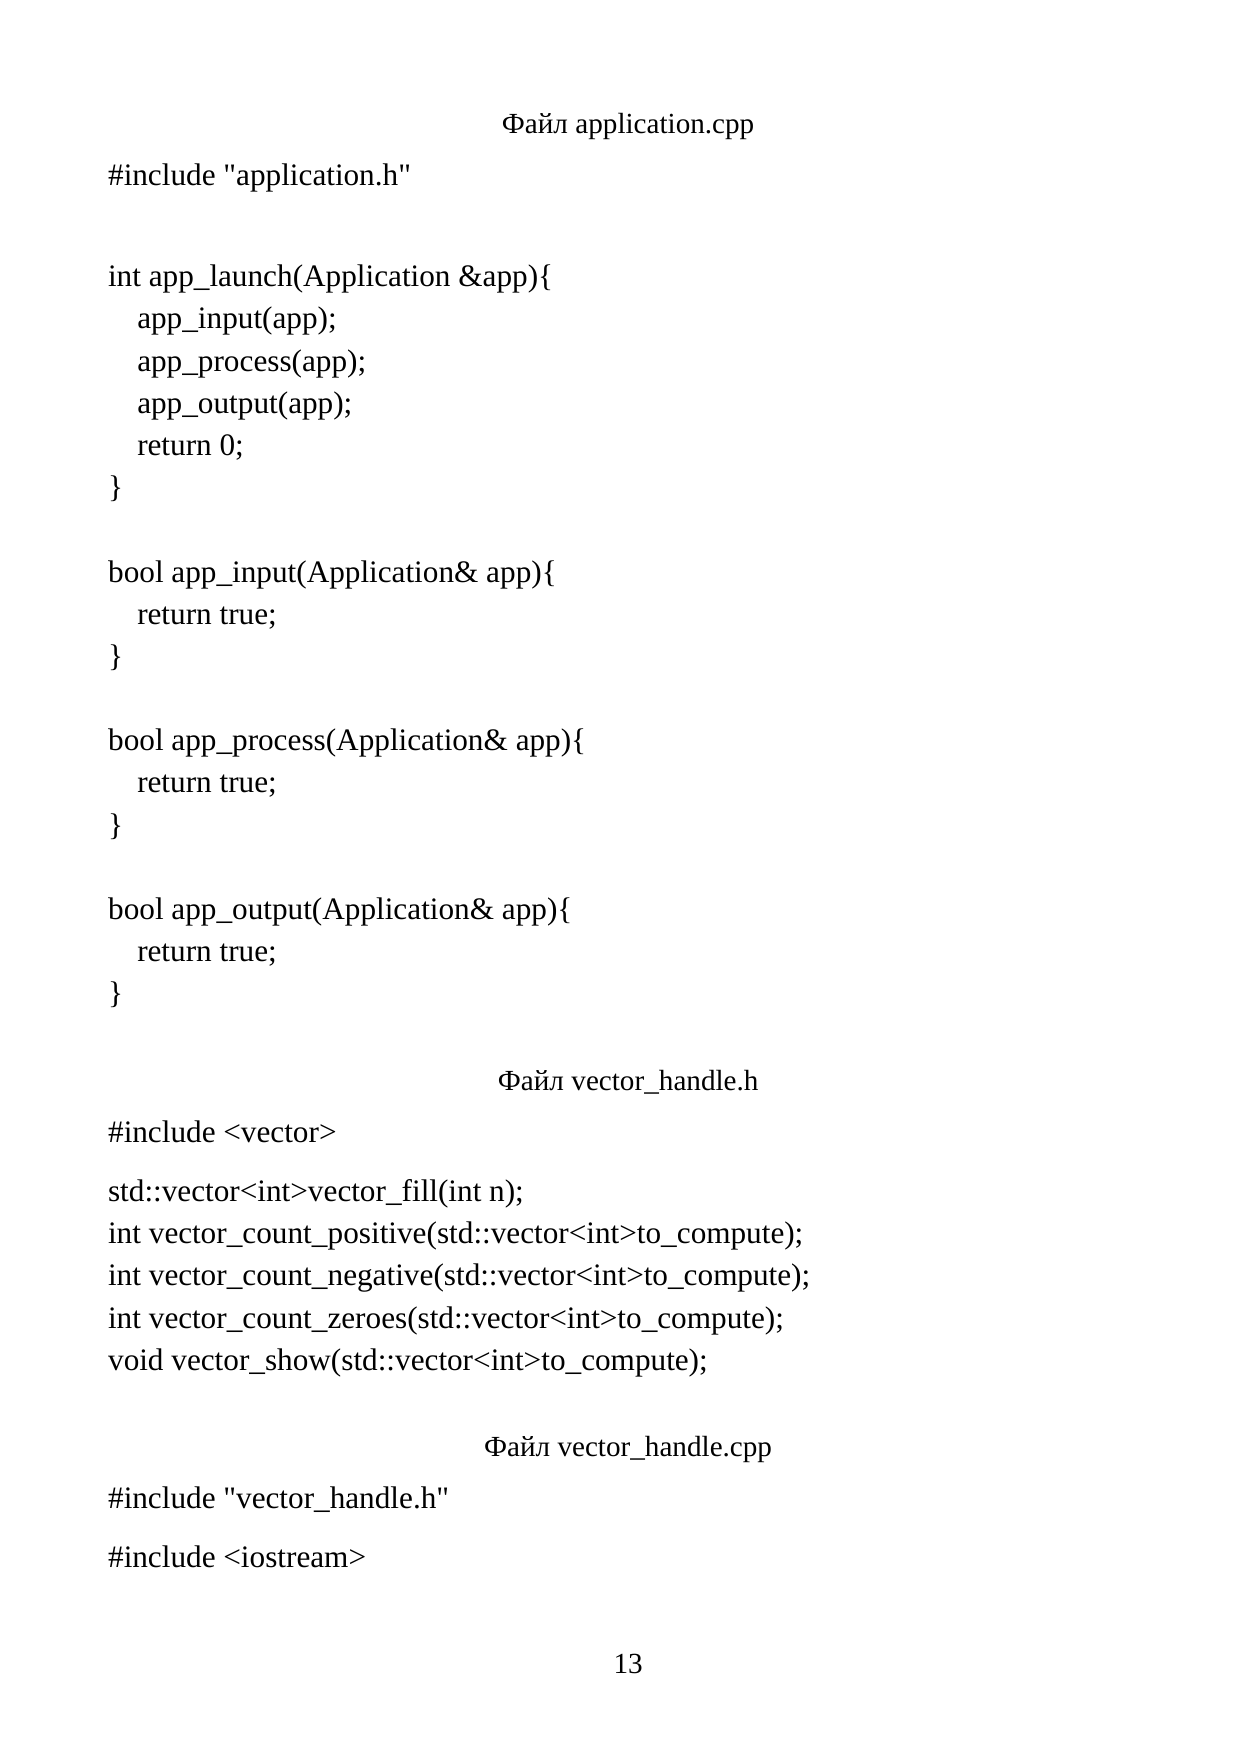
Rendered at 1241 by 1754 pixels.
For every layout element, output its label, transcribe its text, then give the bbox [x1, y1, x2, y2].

text int vector_count_positive(std::vector<int>to_compute); [108, 1208, 1148, 1250]
text bool app_process(Application& app){ [108, 715, 1148, 757]
text bool app_input(Application& app){ [108, 547, 1148, 589]
text Файл vector_handle.h [108, 1063, 1148, 1097]
text std::vector<int>vector_fill(int n); [108, 1166, 1148, 1208]
text return true; [108, 926, 1148, 968]
text int vector_count_zeroes(std::vector<int>to_compute); [108, 1293, 1148, 1335]
text #include <vector> [108, 1113, 1148, 1149]
text #include "application.h" [108, 156, 1148, 192]
text #include <iostream> [108, 1532, 1148, 1574]
text bool app_output(Application& app){ [108, 884, 1148, 926]
text } [108, 631, 1148, 673]
text } [108, 800, 1148, 842]
text app_input(app); [108, 293, 1148, 336]
text return 0; [108, 420, 1148, 462]
text } [108, 968, 1148, 1011]
text #include "vector_handle.h" [108, 1480, 1148, 1516]
text void vector_show(std::vector<int>to_compute); [108, 1335, 1148, 1377]
text int vector_count_negative(std::vector<int>to_compute); [108, 1250, 1148, 1293]
text int app_launch(Application &app){ [108, 251, 1148, 293]
text app_output(app); [108, 378, 1148, 420]
text app_process(app); [108, 336, 1148, 378]
text return true; [108, 589, 1148, 631]
text Файл application.cpp [108, 106, 1148, 140]
text return true; [108, 757, 1148, 800]
text Файл vector_handle.cpp [108, 1429, 1148, 1463]
text } [108, 462, 1148, 504]
